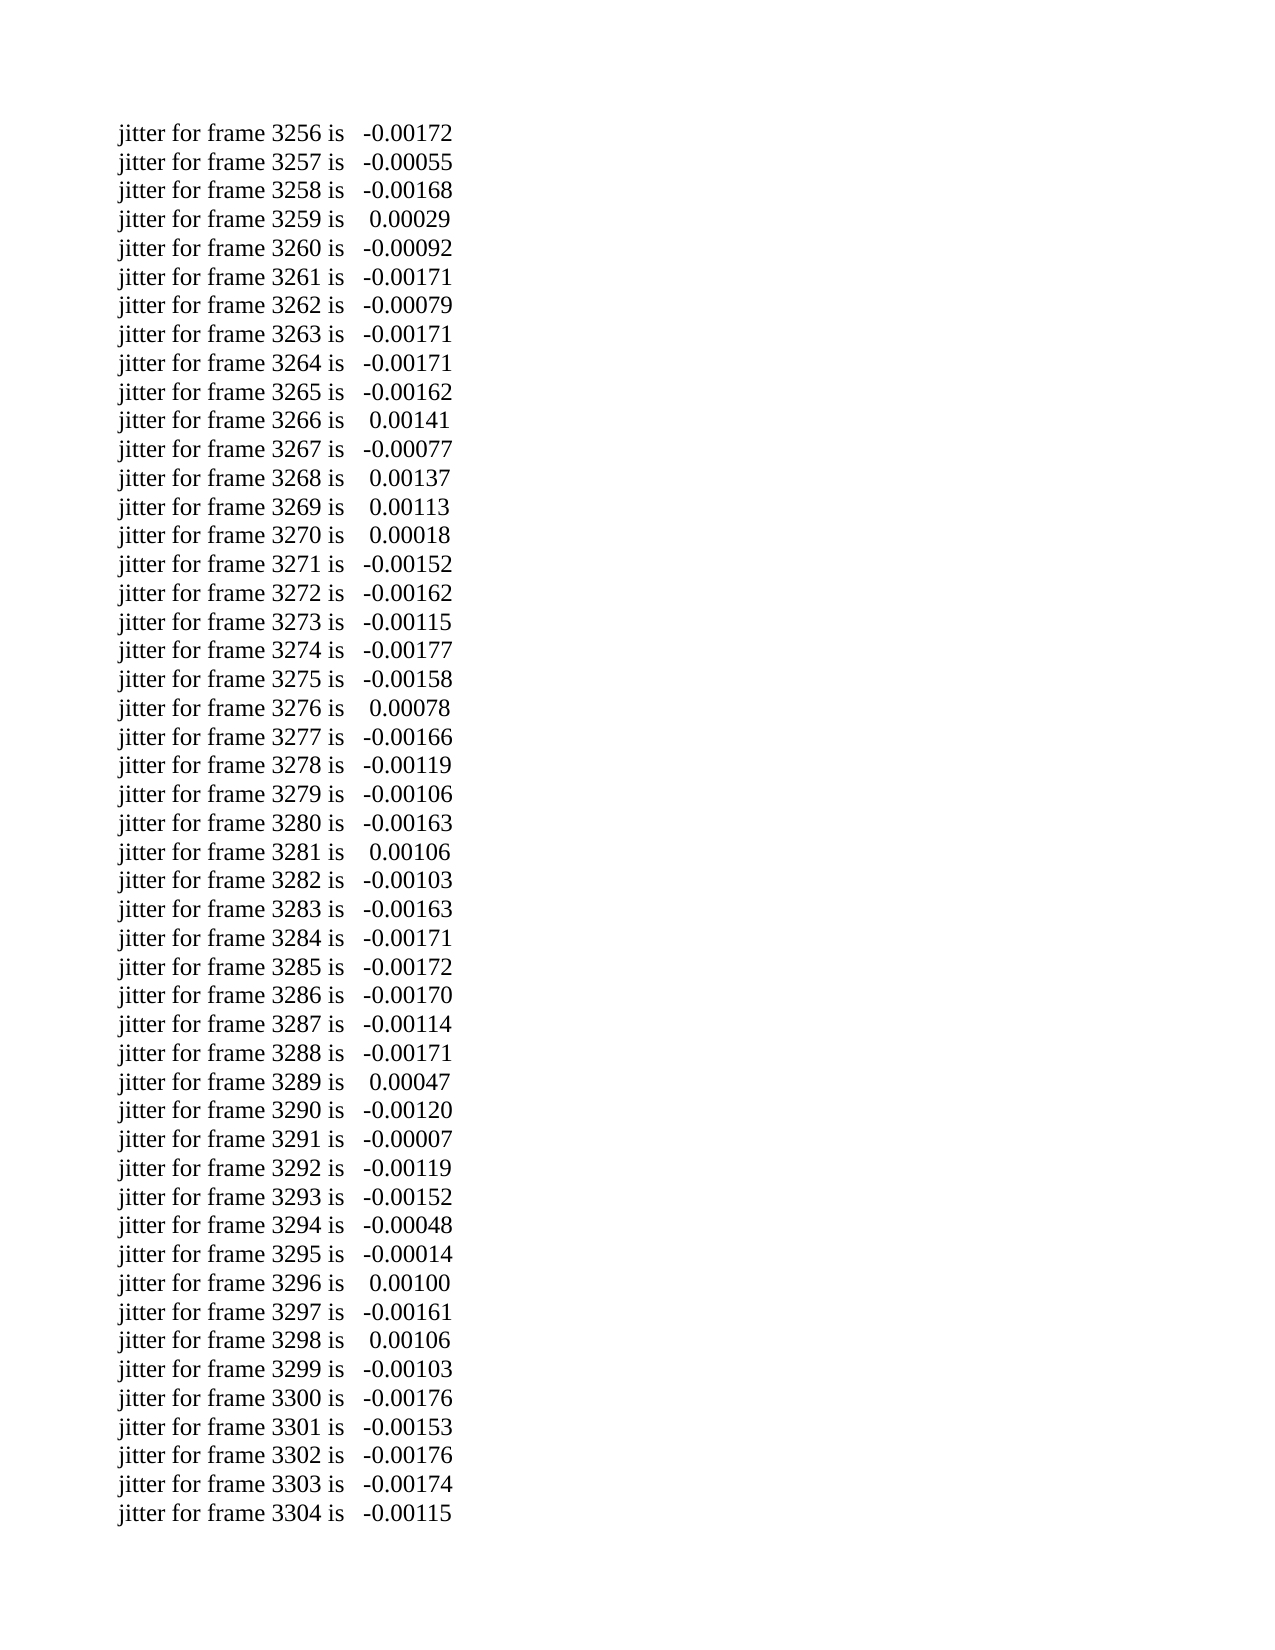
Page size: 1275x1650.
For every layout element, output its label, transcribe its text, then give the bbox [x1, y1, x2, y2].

text jitter for frame 3272 is -0.00162 [118, 578, 1157, 607]
text jitter for frame 3287 is -0.00114 [118, 1009, 1157, 1038]
text jitter for frame 3265 is -0.00162 [118, 377, 1157, 406]
text jitter for frame 3293 is -0.00152 [118, 1182, 1157, 1211]
text jitter for frame 3274 is -0.00177 [118, 636, 1157, 664]
text jitter for frame 3261 is -0.00171 [118, 262, 1157, 291]
text jitter for frame 3284 is -0.00171 [118, 923, 1157, 952]
text jitter for frame 3266 is 0.00141 [118, 406, 1157, 434]
text jitter for frame 3264 is -0.00171 [118, 348, 1157, 377]
text jitter for frame 3277 is -0.00166 [118, 722, 1157, 751]
text jitter for frame 3304 is -0.00115 [118, 1498, 1157, 1527]
text jitter for frame 3283 is -0.00163 [118, 894, 1157, 923]
text jitter for frame 3280 is -0.00163 [118, 808, 1157, 837]
text jitter for frame 3271 is -0.00152 [118, 549, 1157, 578]
text jitter for frame 3281 is 0.00106 [118, 837, 1157, 866]
text jitter for frame 3278 is -0.00119 [118, 751, 1157, 779]
text jitter for frame 3282 is -0.00103 [118, 866, 1157, 894]
text jitter for frame 3295 is -0.00014 [118, 1239, 1157, 1268]
text jitter for frame 3257 is -0.00055 [118, 147, 1157, 176]
text jitter for frame 3263 is -0.00171 [118, 319, 1157, 348]
text jitter for frame 3290 is -0.00120 [118, 1096, 1157, 1124]
text jitter for frame 3298 is 0.00106 [118, 1326, 1157, 1354]
text jitter for frame 3299 is -0.00103 [118, 1354, 1157, 1383]
text jitter for frame 3256 is -0.00172 [118, 118, 1157, 147]
text jitter for frame 3296 is 0.00100 [118, 1268, 1157, 1297]
text jitter for frame 3258 is -0.00168 [118, 176, 1157, 204]
text jitter for frame 3300 is -0.00176 [118, 1383, 1157, 1412]
text jitter for frame 3285 is -0.00172 [118, 952, 1157, 981]
text jitter for frame 3286 is -0.00170 [118, 981, 1157, 1009]
text jitter for frame 3301 is -0.00153 [118, 1412, 1157, 1441]
text jitter for frame 3262 is -0.00079 [118, 291, 1157, 319]
text jitter for frame 3276 is 0.00078 [118, 693, 1157, 722]
text jitter for frame 3294 is -0.00048 [118, 1211, 1157, 1239]
text jitter for frame 3297 is -0.00161 [118, 1297, 1157, 1326]
text jitter for frame 3273 is -0.00115 [118, 607, 1157, 636]
text jitter for frame 3288 is -0.00171 [118, 1038, 1157, 1067]
text jitter for frame 3268 is 0.00137 [118, 463, 1157, 492]
text jitter for frame 3292 is -0.00119 [118, 1153, 1157, 1182]
text jitter for frame 3302 is -0.00176 [118, 1441, 1157, 1469]
text jitter for frame 3270 is 0.00018 [118, 521, 1157, 549]
text jitter for frame 3275 is -0.00158 [118, 664, 1157, 693]
text jitter for frame 3259 is 0.00029 [118, 204, 1157, 233]
text jitter for frame 3279 is -0.00106 [118, 779, 1157, 808]
text jitter for frame 3289 is 0.00047 [118, 1067, 1157, 1096]
text jitter for frame 3267 is -0.00077 [118, 434, 1157, 463]
text jitter for frame 3303 is -0.00174 [118, 1469, 1157, 1498]
text jitter for frame 3269 is 0.00113 [118, 492, 1157, 521]
text jitter for frame 3260 is -0.00092 [118, 233, 1157, 262]
text jitter for frame 3291 is -0.00007 [118, 1124, 1157, 1153]
